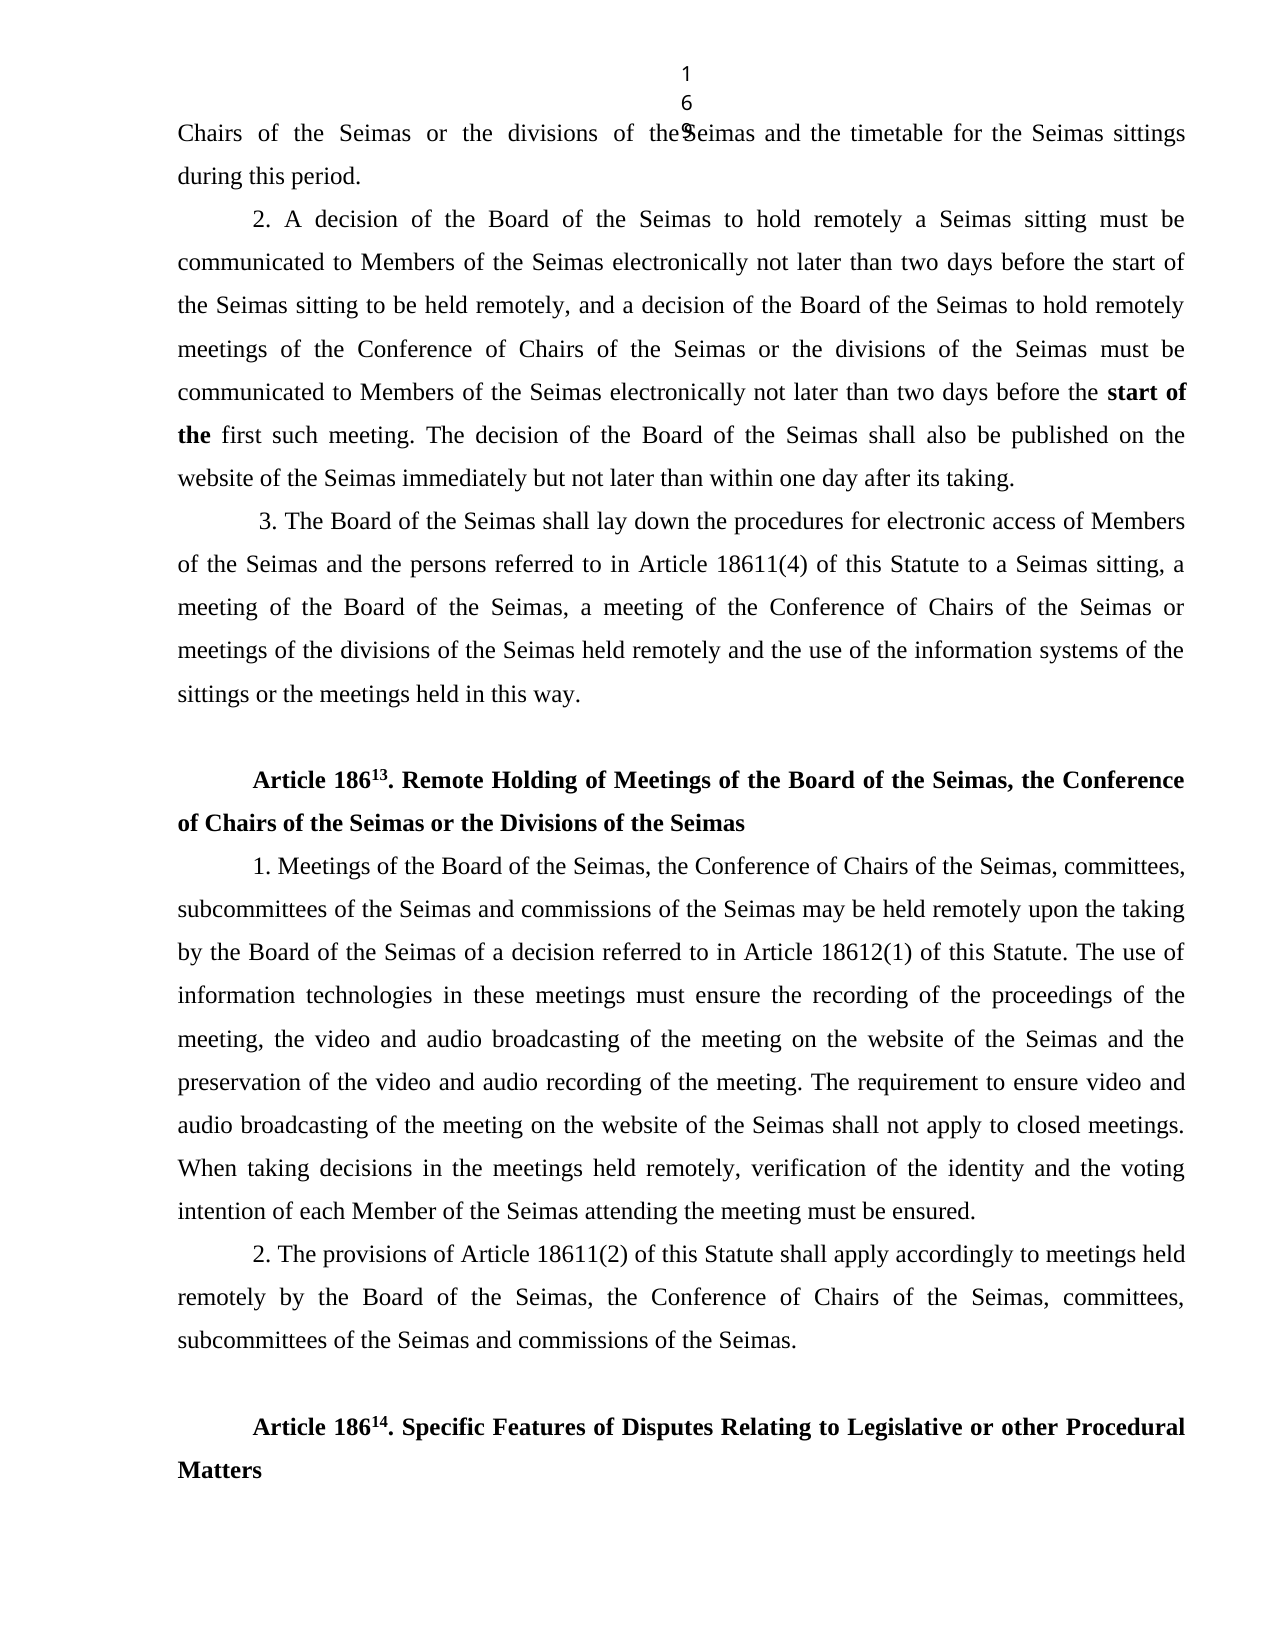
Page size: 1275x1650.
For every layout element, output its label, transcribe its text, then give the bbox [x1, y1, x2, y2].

text Article 18613. Remote Holding of Meetings of the Board of the Seimas, the Conference of Chairs of the Seimas or the Divisions of the Seimas [177, 765, 1186, 837]
text 1. Meetings of the Board of the Seimas, the Conference of Chairs of the Seimas, committees, subcommittees of the Seimas and commissions of the Seimas may be held remotely upon the taking by the Board of the Seimas of a decision referred to in Article 18612(1) of this Statute. The use of information technologies in these meetings must ensure the recording of the proceedings of the meeting, the video and audio broadcasting of the meeting on the website of the Seimas and the preservation of the video and audio recording of the meeting. The requirement to ensure video and audio broadcasting of the meeting on the website of the Seimas shall not apply to closed meetings. When taking decisions in the meetings held remotely, verification of the identity and the voting intention of each Member of the Seimas attending the meeting must be ensured. [177, 851, 1186, 1225]
text Chairs of the Seimas or the divisions of the Seimas and the timetable for the Seimas sittings during this period. [177, 118, 1186, 190]
text 2. The provisions of Article 18611(2) of this Statute shall apply accordingly to meetings held remotely by the Board of the Seimas, the Conference of Chairs of the Seimas, committees, subcommittees of the Seimas and commissions of the Seimas. [177, 1239, 1186, 1354]
text 2. A decision of the Board of the Seimas to hold remotely a Seimas sitting must be communicated to Members of the Seimas electronically not later than two days before the start of the Seimas sitting to be held remotely, and a decision of the Board of the Seimas to hold remotely meetings of the Conference of Chairs of the Seimas or the divisions of the Seimas must be communicated to Members of the Seimas electronically not later than two days before the start of the first such meeting. The decision of the Board of the Seimas shall also be published on the website of the Seimas immediately but not later than within one day after its taking. [177, 204, 1186, 492]
text Article 18614. Specific Features of Disputes Relating to Legislative or other Procedural Matters [177, 1412, 1186, 1484]
text 3. The Board of the Seimas shall lay down the procedures for electronic access of Members of the Seimas and the persons referred to in Article 18611(4) of this Statute to a Seimas sitting, a meeting of the Board of the Seimas, a meeting of the Conference of Chairs of the Seimas or meetings of the divisions of the Seimas held remotely and the use of the information systems of the sittings or the meetings held in this way. [177, 506, 1186, 707]
